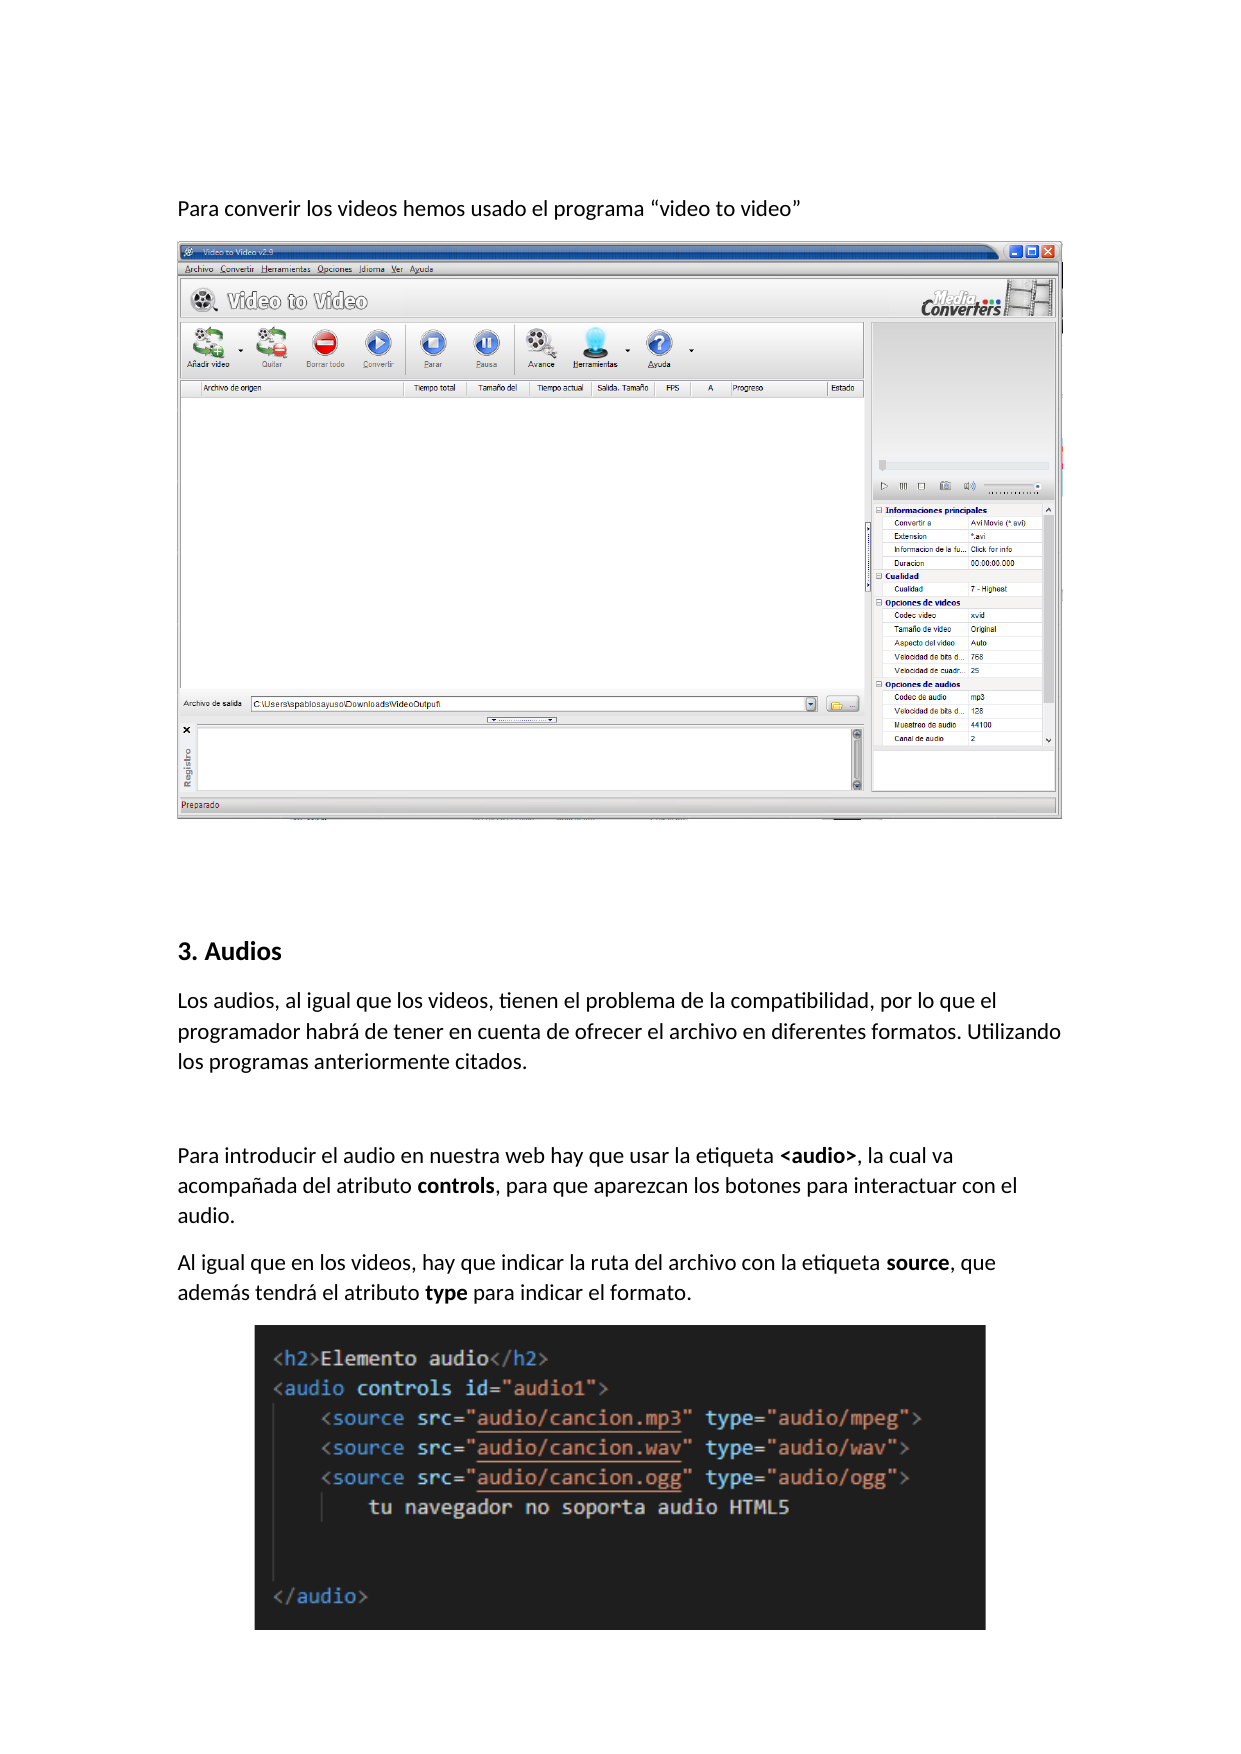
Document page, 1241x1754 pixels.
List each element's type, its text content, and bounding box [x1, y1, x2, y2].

picture [254, 1325, 986, 1630]
text Al igual que en los videos, hay que indicar la ruta del archivo con la etiqueta source, que además tendrá el atributo type para indicar el formato. [177, 1248, 1063, 1306]
text 3. Audios [177, 934, 1063, 967]
text Los audios, al igual que los videos, tienen el problema de la compatibilidad, por lo que el programador habrá de tener en cuenta de ofrecer el archivo en diferentes formatos. Utilizando los programas anteriormente citados. [177, 987, 1063, 1075]
text Para introducir el audio en nuestra web hay que usar la etiqueta <audio>, la cual va acompañada del atributo controls, para que aparezcan los botones para interactuar con el audio. [177, 1141, 1063, 1229]
text Para converir los videos hemos usado el programa “video to video” [177, 194, 1063, 222]
picture [177, 241, 1063, 820]
